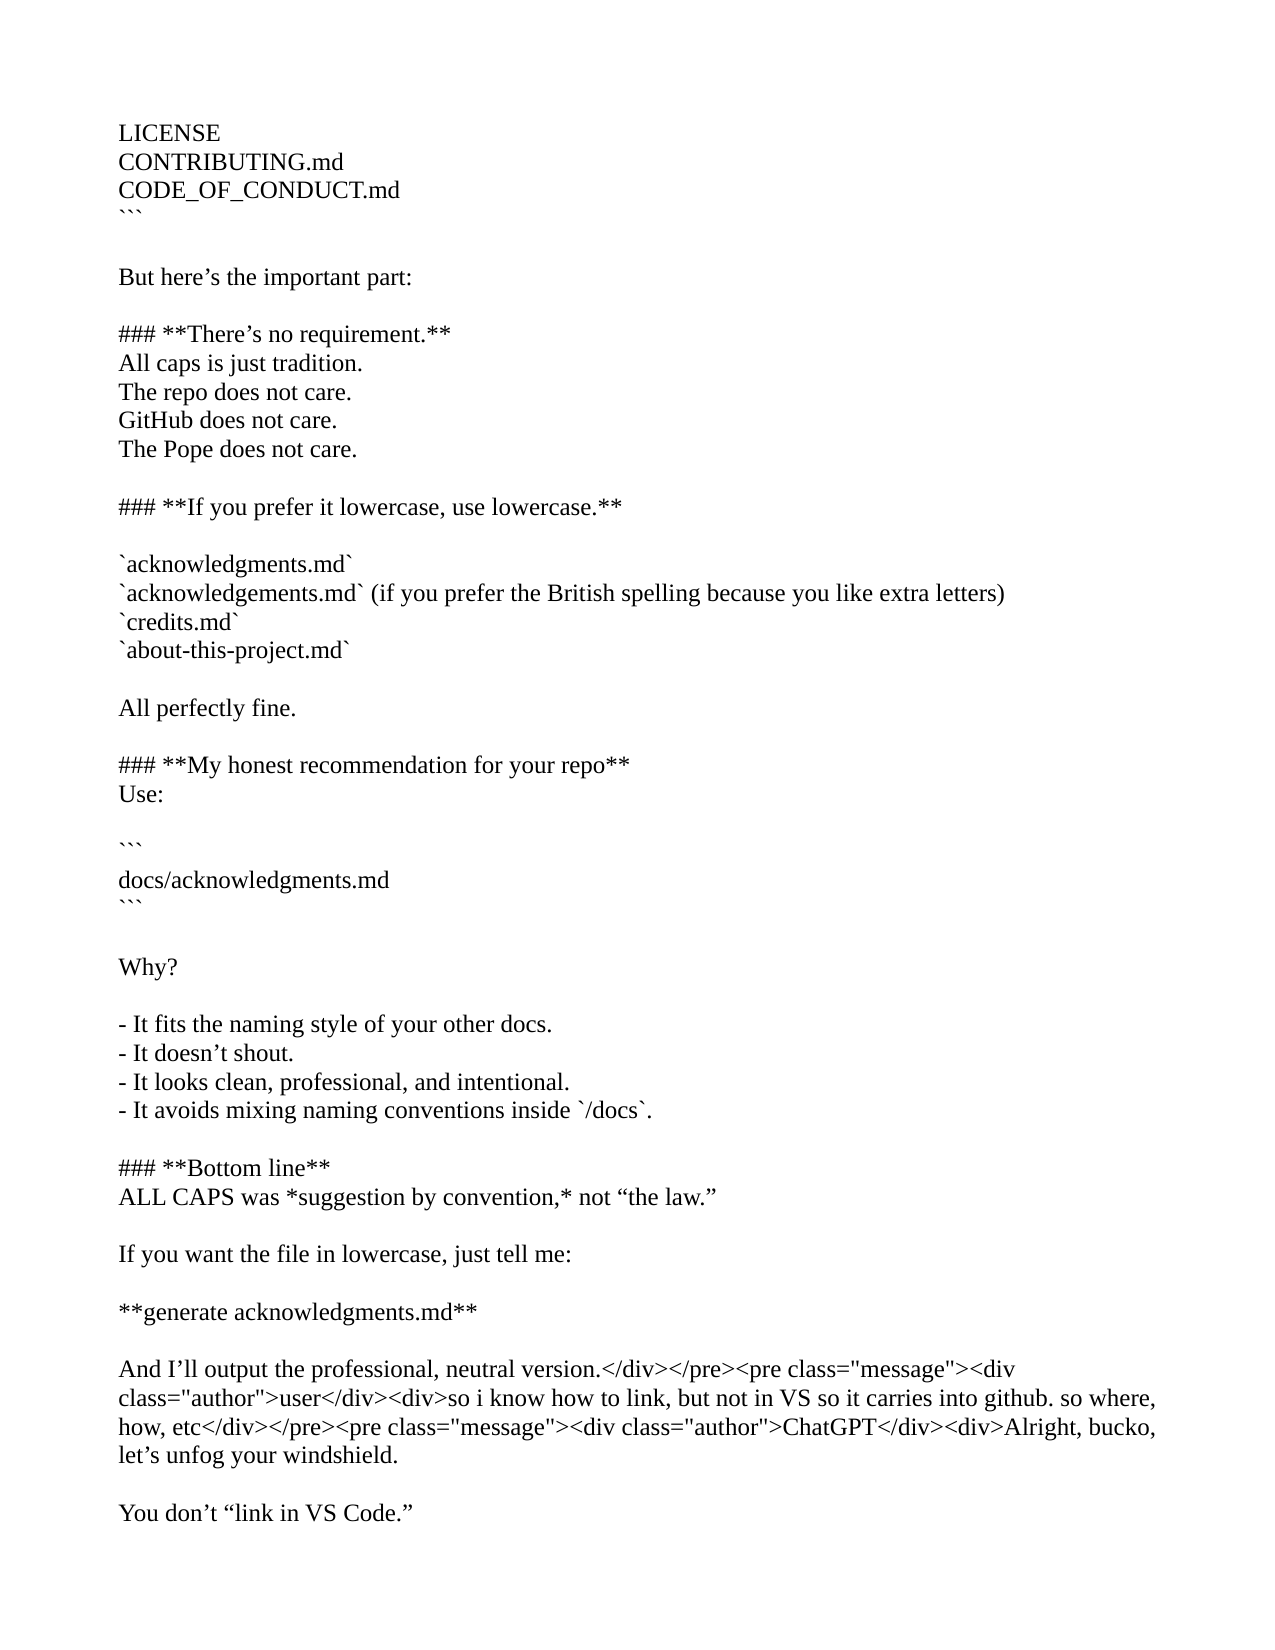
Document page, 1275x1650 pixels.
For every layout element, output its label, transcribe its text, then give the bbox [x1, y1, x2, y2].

text `credits.md` [118, 607, 1157, 636]
text - It fits the naming style of your other docs. [118, 1009, 1157, 1038]
text The Pope does not care. [118, 434, 1157, 463]
text CODE_OF_CONDUCT.md [118, 176, 1157, 204]
text All caps is just tradition. [118, 348, 1157, 377]
text CONTRIBUTING.md [118, 147, 1157, 176]
text ### **Bottom line** [118, 1153, 1157, 1182]
text If you want the file in lowercase, just tell me: [118, 1239, 1157, 1268]
text Why? [118, 952, 1157, 981]
text ### **There’s no requirement.** [118, 319, 1157, 348]
text `acknowledgments.md` [118, 549, 1157, 578]
text You don’t “link in VS Code.” [118, 1498, 1157, 1527]
text LICENSE [118, 118, 1157, 147]
text The repo does not care. [118, 377, 1157, 406]
text **generate acknowledgments.md** [118, 1297, 1157, 1326]
text GitHub does not care. [118, 406, 1157, 434]
text ### **If you prefer it lowercase, use lowercase.** [118, 492, 1157, 521]
text - It looks clean, professional, and intentional. [118, 1067, 1157, 1096]
text - It avoids mixing naming conventions inside `/docs`. [118, 1096, 1157, 1124]
text ALL CAPS was *suggestion by convention,* not “the law.” [118, 1182, 1157, 1211]
text Use: [118, 779, 1157, 808]
text ``` [118, 837, 1157, 866]
text - It doesn’t shout. [118, 1038, 1157, 1067]
text `about-this-project.md` [118, 636, 1157, 664]
text ``` [118, 894, 1157, 923]
text But here’s the important part: [118, 262, 1157, 291]
text docs/acknowledgments.md [118, 866, 1157, 894]
text ``` [118, 204, 1157, 233]
text And I’ll output the professional, neutral version.</div></pre><pre class="message"><div class="author">user</div><div>so i know how to link, but not in VS so it carries into github. so where, how, etc</div></pre><pre class="message"><div class="author">ChatGPT</div><div>Alright, bucko, let’s unfog your windshield. [118, 1354, 1157, 1469]
text ### **My honest recommendation for your repo** [118, 751, 1157, 779]
text `acknowledgements.md` (if you prefer the British spelling because you like extra letters) [118, 578, 1157, 607]
text All perfectly fine. [118, 693, 1157, 722]
